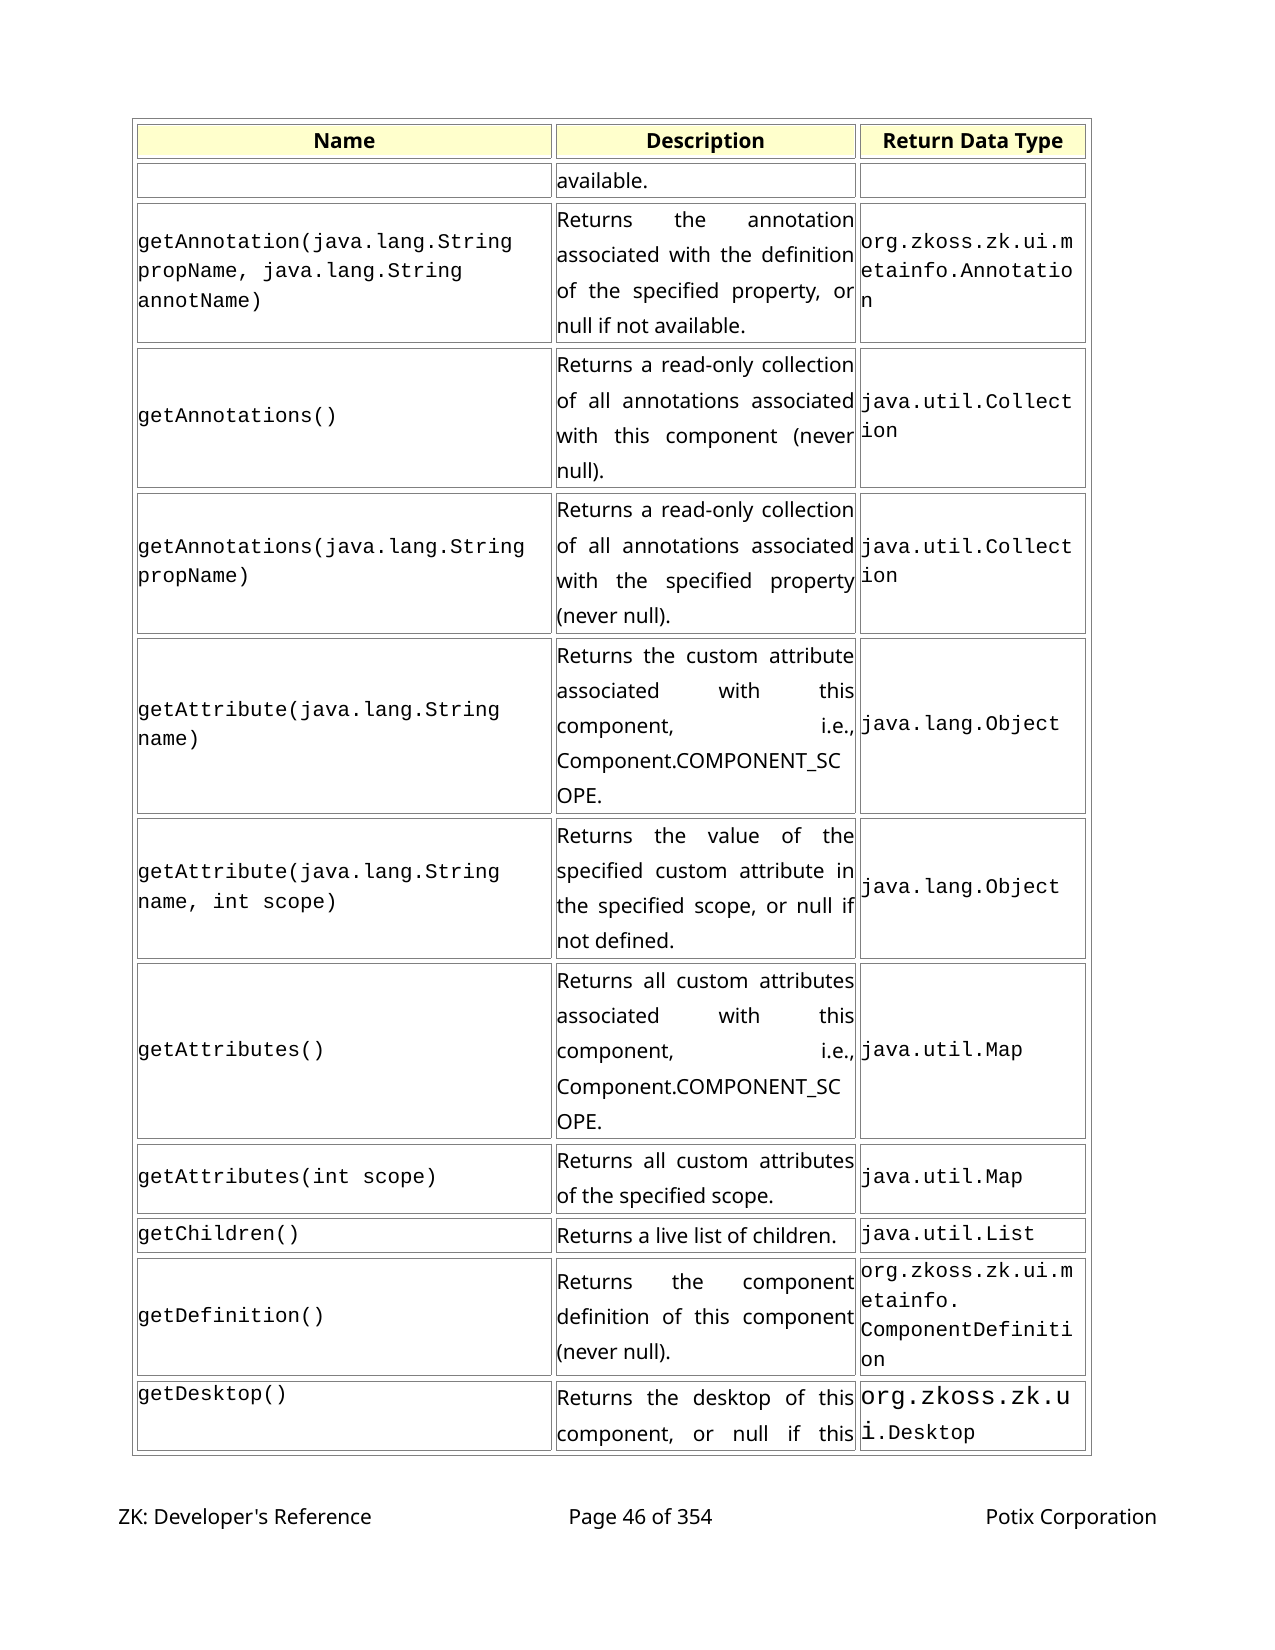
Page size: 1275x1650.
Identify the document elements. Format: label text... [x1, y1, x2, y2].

table_cell org.zkoss.zk.ui.metainfo.Annotation [858, 197, 1088, 342]
table_cell Returns the value of the specified custom attribute in the specified scope, or null if not defined. [554, 813, 857, 958]
table_cell getAttributes(int scope) [134, 1138, 553, 1213]
table_cell org.zkoss.zk.ui.metainfo. ComponentDefinition [858, 1252, 1088, 1375]
table_cell getChildren() [134, 1213, 553, 1252]
table_cell Returns a read-only collection of all annotations associated with this component (never null). [554, 342, 857, 487]
table_cell java.lang.Object [858, 633, 1088, 813]
table_header Return Data Type [858, 119, 1088, 158]
table_cell [858, 158, 1088, 197]
table_cell getAttributes() [134, 958, 553, 1138]
table_cell Returns a read-only collection of all annotations associated with the specified property (never null). [554, 487, 857, 632]
table_header Description [554, 119, 857, 158]
table_cell Returns the custom attribute associated with this component, i.e., Component.COMPONENT_SCOPE. [554, 633, 857, 813]
table_cell Returns a live list of children. [554, 1213, 857, 1252]
table_cell getAttribute(java.lang.String name, int scope) [134, 813, 553, 958]
table_cell Returns all custom attributes associated with this component, i.e., Component.COMPONENT_SCOPE. [554, 958, 857, 1138]
table_cell getAnnotations() [134, 342, 553, 487]
table_cell Returns the desktop of this component, or null if this [554, 1375, 857, 1450]
table_cell getDesktop() [134, 1375, 553, 1450]
table_cell Returns the component definition of this component (never null). [554, 1252, 857, 1375]
table_cell java.util.List [858, 1213, 1088, 1252]
table_cell Returns the annotation associated with the definition of the specified property, or null if not available. [554, 197, 857, 342]
table_header Name [134, 119, 553, 158]
table_cell getAttribute(java.lang.String name) [134, 633, 553, 813]
table_cell getAnnotations(java.lang.String propName) [134, 487, 553, 632]
table_cell getAnnotation(java.lang.String propName, java.lang.String annotName) [134, 197, 553, 342]
table_cell java.util.Collection [858, 487, 1088, 632]
table_cell org.zkoss.zk.ui.Desktop [858, 1375, 1088, 1450]
table_cell [134, 158, 553, 197]
table_cell java.util.Map [858, 1138, 1088, 1213]
table_cell java.lang.Object [858, 813, 1088, 958]
table_cell java.util.Collection [858, 342, 1088, 487]
table_cell Returns all custom attributes of the specified scope. [554, 1138, 857, 1213]
table_cell java.util.Map [858, 958, 1088, 1138]
table_cell available. [554, 158, 857, 197]
table_cell getDefinition() [134, 1252, 553, 1375]
